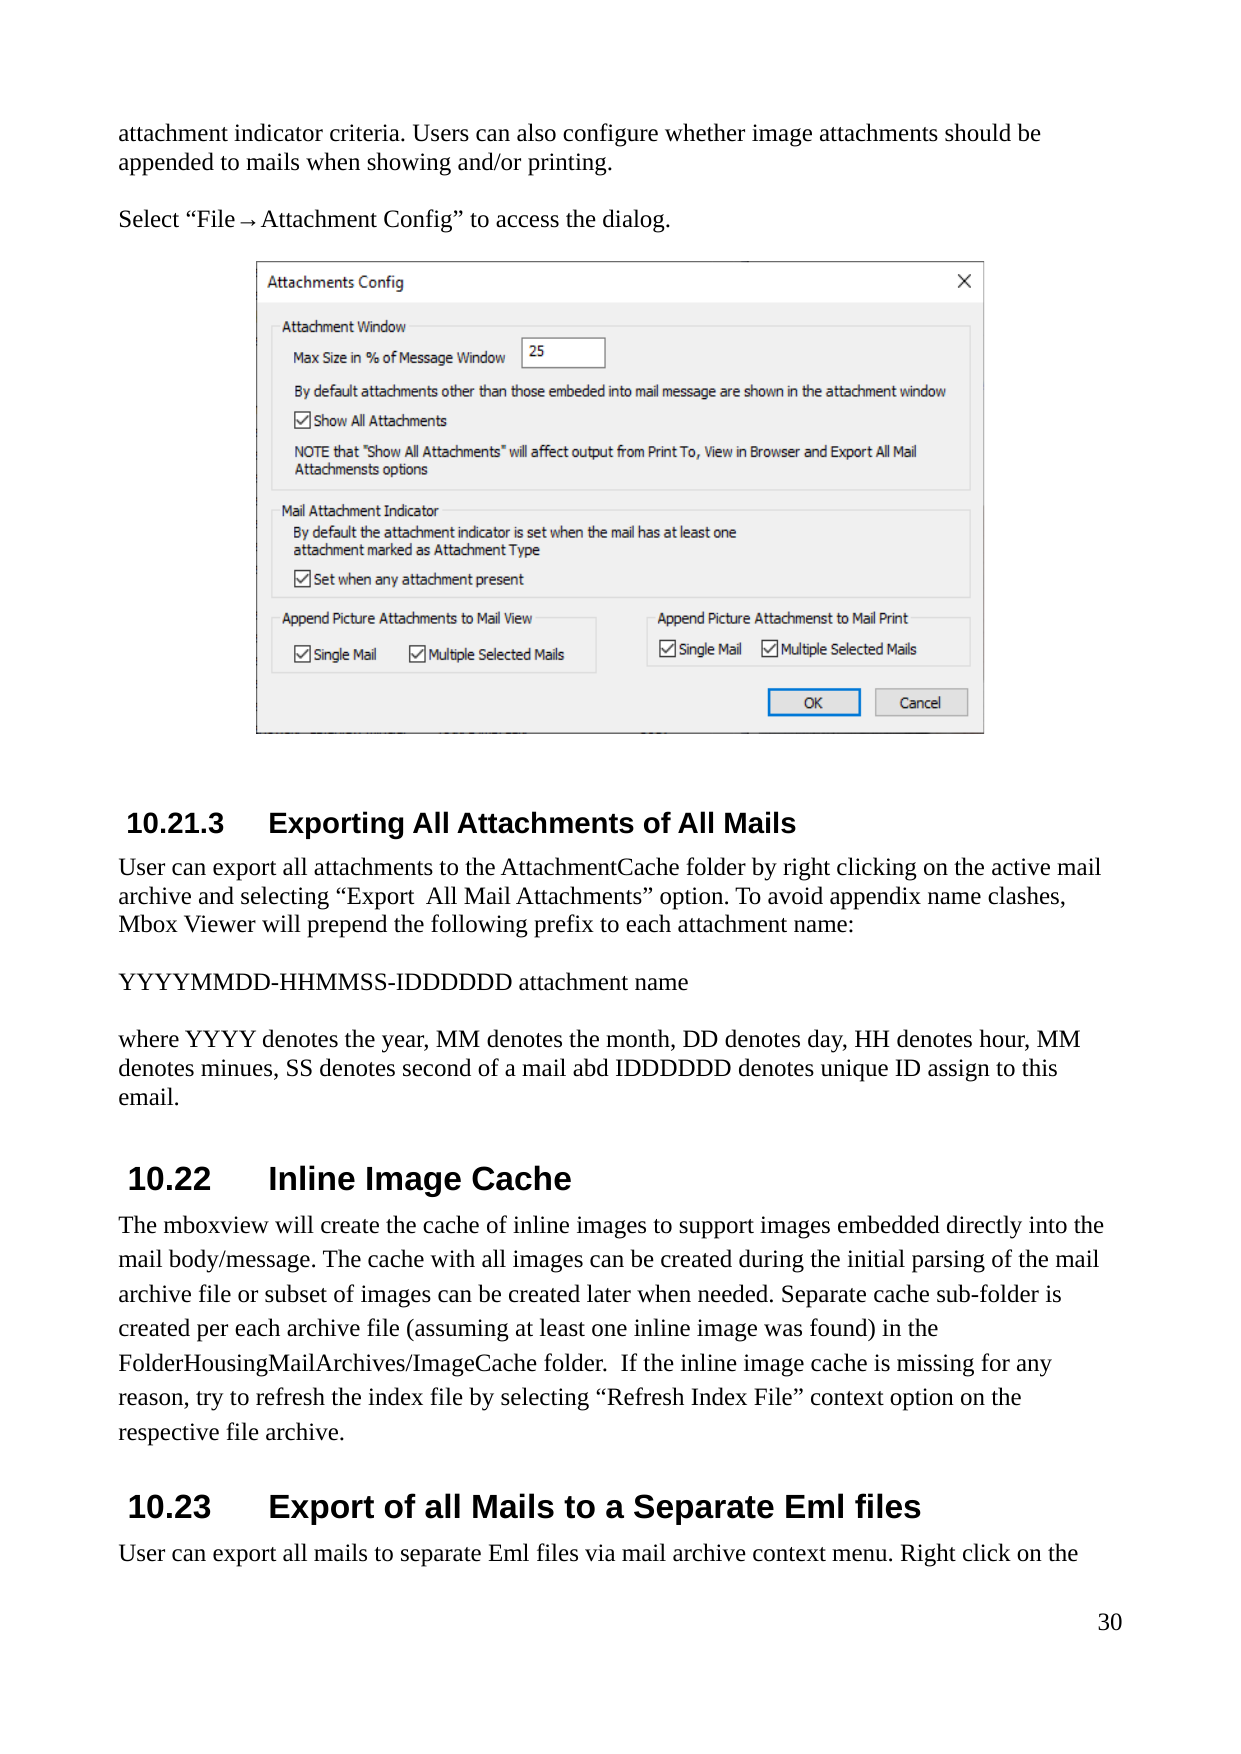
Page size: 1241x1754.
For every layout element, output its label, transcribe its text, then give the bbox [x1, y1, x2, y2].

text User can export all mails to separate Eml files via mail archive context menu. Right click on the [118, 1538, 1122, 1566]
text Select “File→Attachment Config” to access the dialog. [118, 204, 1122, 233]
text User can export all attachments to the AttachmentCache folder by right clicking on the active mail archive and selecting “Export All Mail Attachments” option. To avoid appendix name clashes, Mbox Viewer will prepend the following prefix to each attachment name: [118, 852, 1122, 938]
text The mboxview will create the cache of inline images to support images embedded directly into the mail body/message. The cache with all images can be created during the initial parsing of the mail archive file or subset of images can be created later when needed. Separate cache sub-folder is created per each archive file (assuming at least one inline image was found) in the FolderHousingMailArchives/ImageCache folder. If the inline image cache is missing for any reason, try to refresh the index file by selecting “Refresh Index File” context option on the respective file archive. [118, 1210, 1122, 1445]
text where YYYY denotes the year, MM denotes the month, DD denotes day, HH denotes hour, MM denotes minues, SS denotes second of a mail abd IDDDDDD denotes unique ID assign to this email. [118, 1024, 1122, 1111]
text YYYYMMDD-HHMMSS-IDDDDDD attachment name [118, 967, 1122, 996]
subtitle Export of all Mails to a Separate Eml files [118, 1487, 1122, 1525]
subtitle Exporting All Attachments of All Mails [118, 806, 1122, 839]
subtitle Inline Image Cache [118, 1159, 1122, 1197]
picture [256, 261, 985, 734]
text attachment indicator criteria. Users can also configure whether image attachments should be appended to mails when showing and/or printing. [118, 118, 1122, 176]
